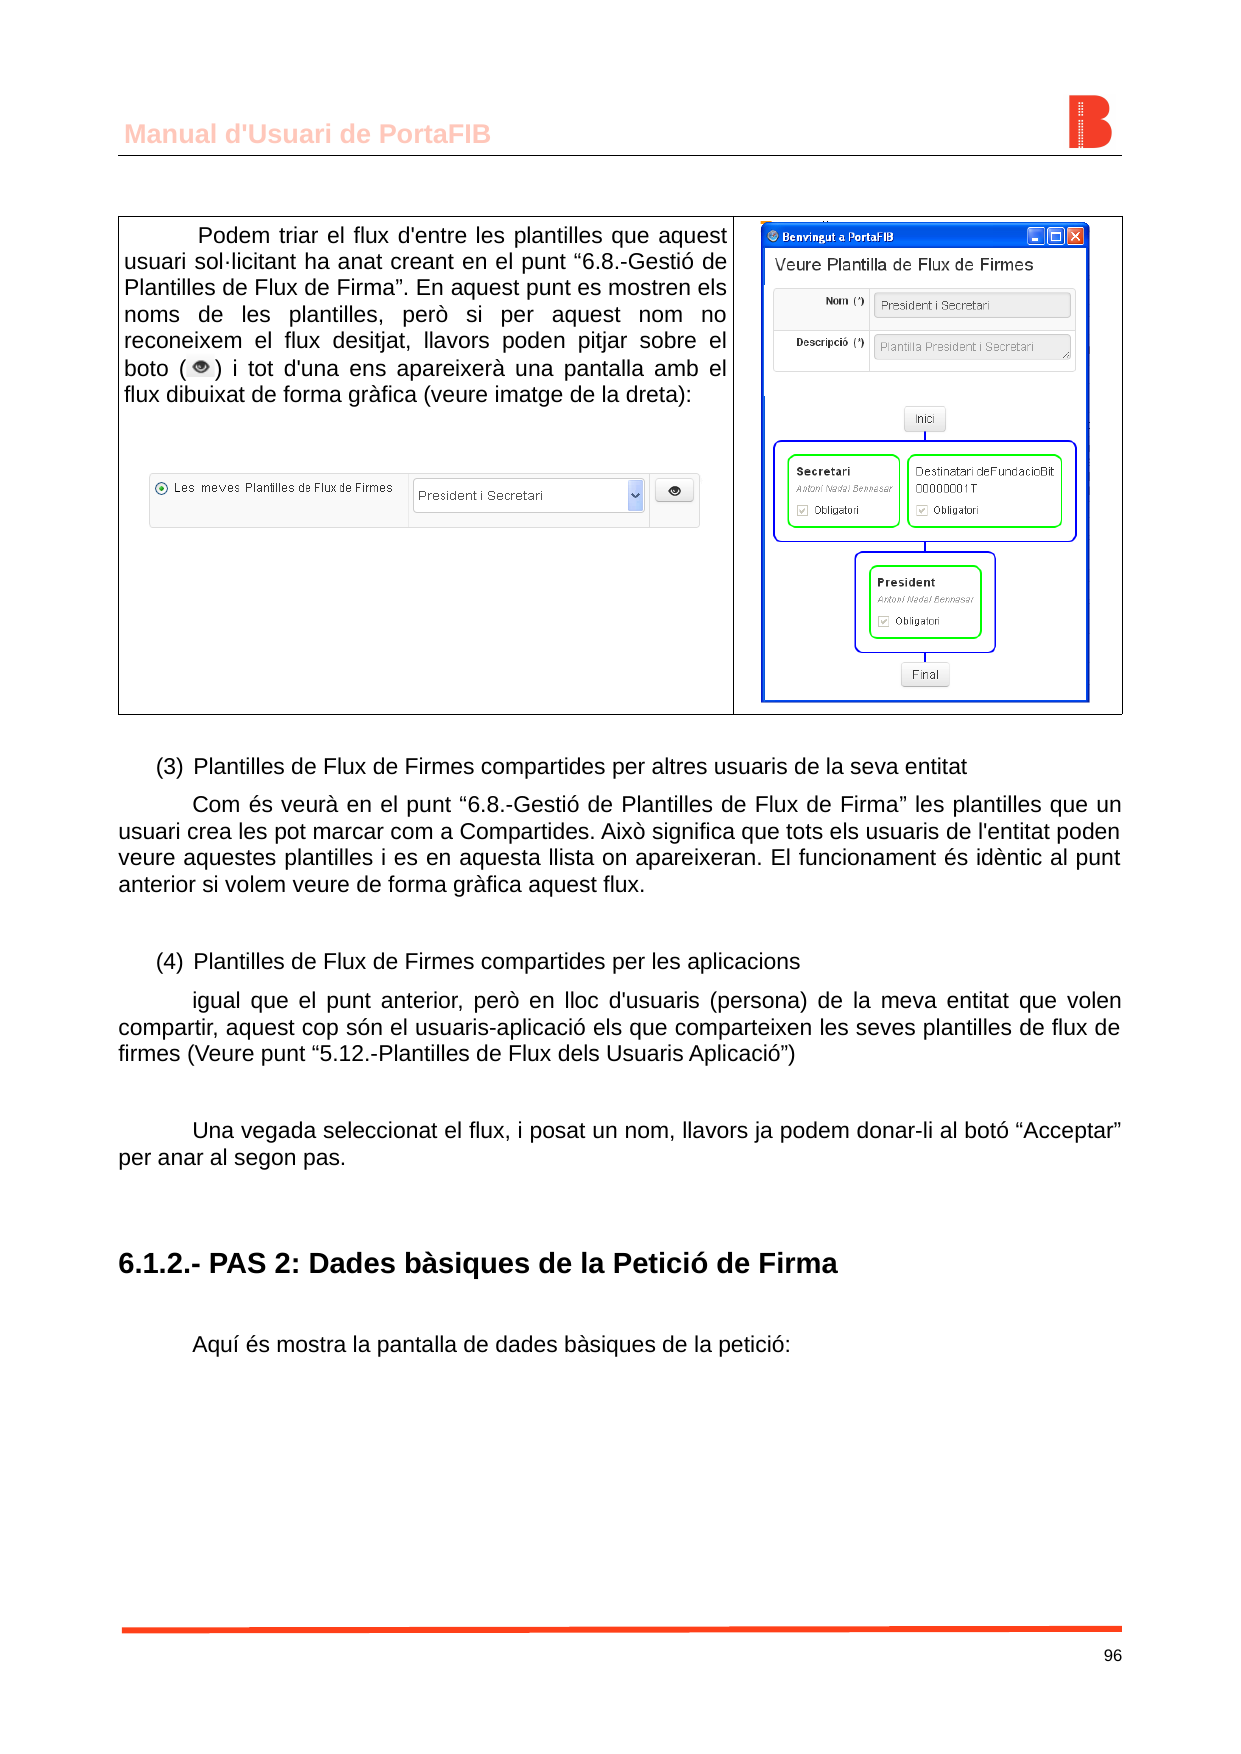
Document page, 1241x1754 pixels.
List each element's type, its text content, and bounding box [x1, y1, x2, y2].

text Com és veurà en el punt “6.8.-Gestió de Plantilles de Flux de Firma” les plantilles que un usuari crea les pot marcar com a Compartides. Això significa que tots els usuaris de l'entitat poden veure aquestes plantilles i es en aquesta llista on apareixeran. El funcionament és idèntic al punt anterior si volem veure de forma gràfica aquest flux. [118, 791, 1122, 897]
picture [1063, 94, 1117, 150]
table_header Podem triar el flux d'entre les plantilles que aquest usuari sol·licitant ha anat creant en el punt “6.8.-Gestió de Plantilles de Flux de Firma”. En aquest punt es mostren els noms de les plantilles, però si per aquest nom no reconeixem el flux desitjat, llavors poden pitjar sobre el boto () i tot d'una ens apareixerà una pantalla amb el flux dibuixat de forma gràfica (veure imatge de la dreta): [119, 217, 733, 714]
text Aquí és mostra la pantalla de dades bàsiques de la petició: [118, 1331, 1122, 1358]
table_header [734, 217, 1122, 714]
picture [186, 353, 215, 377]
list Plantilles de Flux de Firmes compartides per altres usuaris de la seva entitat [156, 753, 1122, 779]
subtitle PAS 2: Dades bàsiques de la Petició de Firma [118, 1247, 1122, 1280]
picture [760, 221, 1095, 708]
picture [137, 459, 714, 537]
list Plantilles de Flux de Firmes compartides per les aplicacions [156, 948, 1122, 974]
text igual que el punt anterior, però en lloc d'usuaris (persona) de la meva entitat que volen compartir, aquest cop són el usuaris-aplicació els que comparteixen les seves plantilles de flux de firmes (Veure punt “5.12.-Plantilles de Flux dels Usuaris Aplicació”) [118, 987, 1122, 1066]
text Una vegada seleccionat el flux, i posat un nom, llavors ja podem donar-li al botó “Acceptar” per anar al segon pas. [118, 1117, 1122, 1170]
